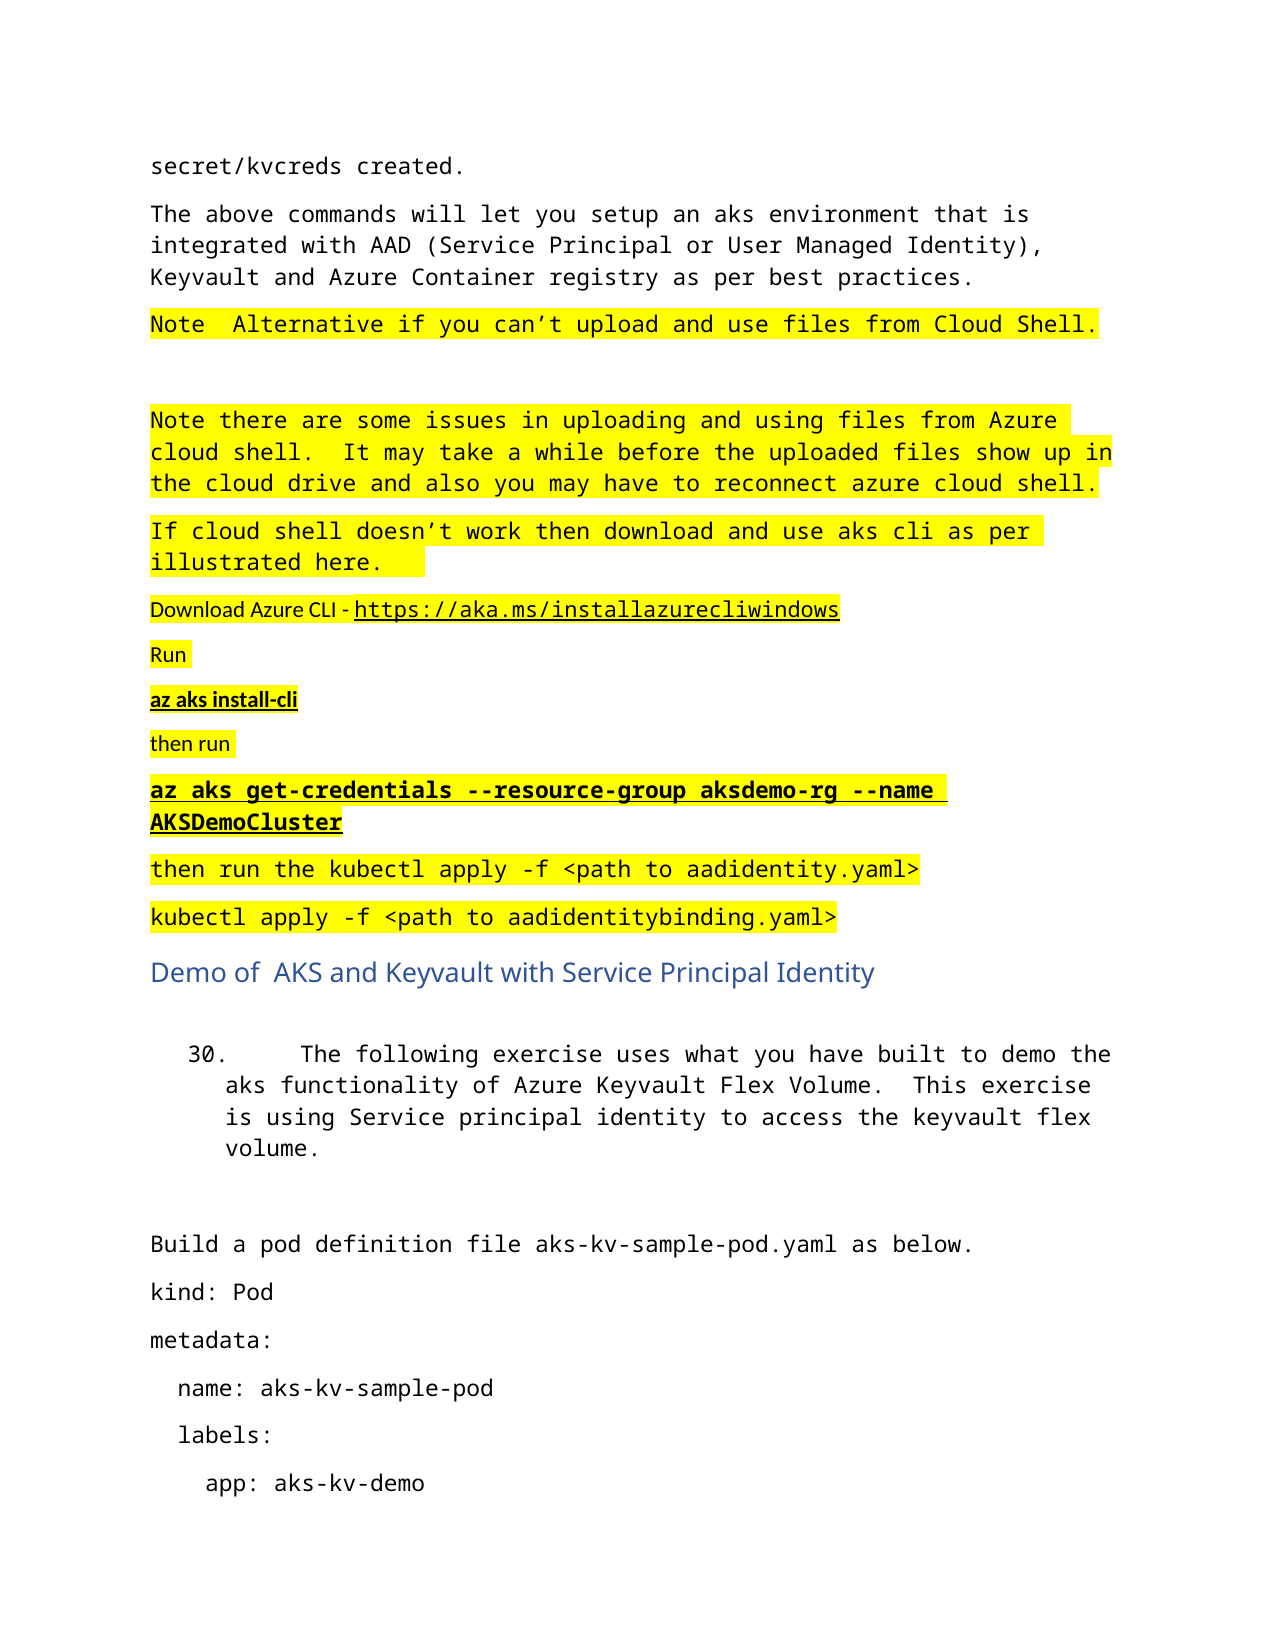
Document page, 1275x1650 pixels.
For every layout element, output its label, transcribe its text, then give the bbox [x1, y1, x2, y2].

text then run the kubectl apply -f <path to aadidentity.yaml> [150, 853, 1125, 885]
text az aks install-cli [150, 685, 1125, 713]
text Download Azure CLI - https://aka.ms/installazurecliwindows [150, 594, 1125, 623]
text Note there are some issues in uploading and using files from Azure cloud shell. It may take a while before the uploaded files show up in the cloud drive and also you may have to reconnect azure cloud shell. [150, 404, 1125, 498]
text Note Alternative if you can’t upload and use files from Cloud Shell. [150, 308, 1125, 339]
list The following exercise uses what you have built to demo the aks functionality of Azure Keyvault Flex Volume. This exercise is using Service principal identity to access the keyvault flex volume. [187, 1038, 1125, 1163]
text app: aks-kv-demo [150, 1467, 1125, 1499]
text secret/kvcreds created. [150, 150, 1125, 181]
text Build a pod definition file aks-kv-sample-pod.yaml as below. [150, 1228, 1125, 1259]
text name: aks-kv-sample-pod [150, 1372, 1125, 1403]
subtitle Demo of AKS and Keyvault with Service Principal Identity [150, 953, 1125, 990]
text labels: [150, 1419, 1125, 1451]
text metadata: [150, 1324, 1125, 1355]
text Run [150, 640, 1125, 668]
text then run [150, 729, 1125, 758]
text kind: Pod [150, 1276, 1125, 1307]
text The above commands will let you setup an aks environment that is integrated with AAD (Service Principal or User Managed Identity), Keyvault and Azure Container registry as per best practices. [150, 198, 1125, 292]
text az aks get-credentials --resource-group aksdemo-rg --name AKSDemoCluster [150, 774, 1125, 837]
text kubectl apply -f <path to aadidentitybinding.yaml> [150, 901, 1125, 933]
text If cloud shell doesn’t work then download and use aks cli as per illustrated here. [150, 514, 1125, 577]
